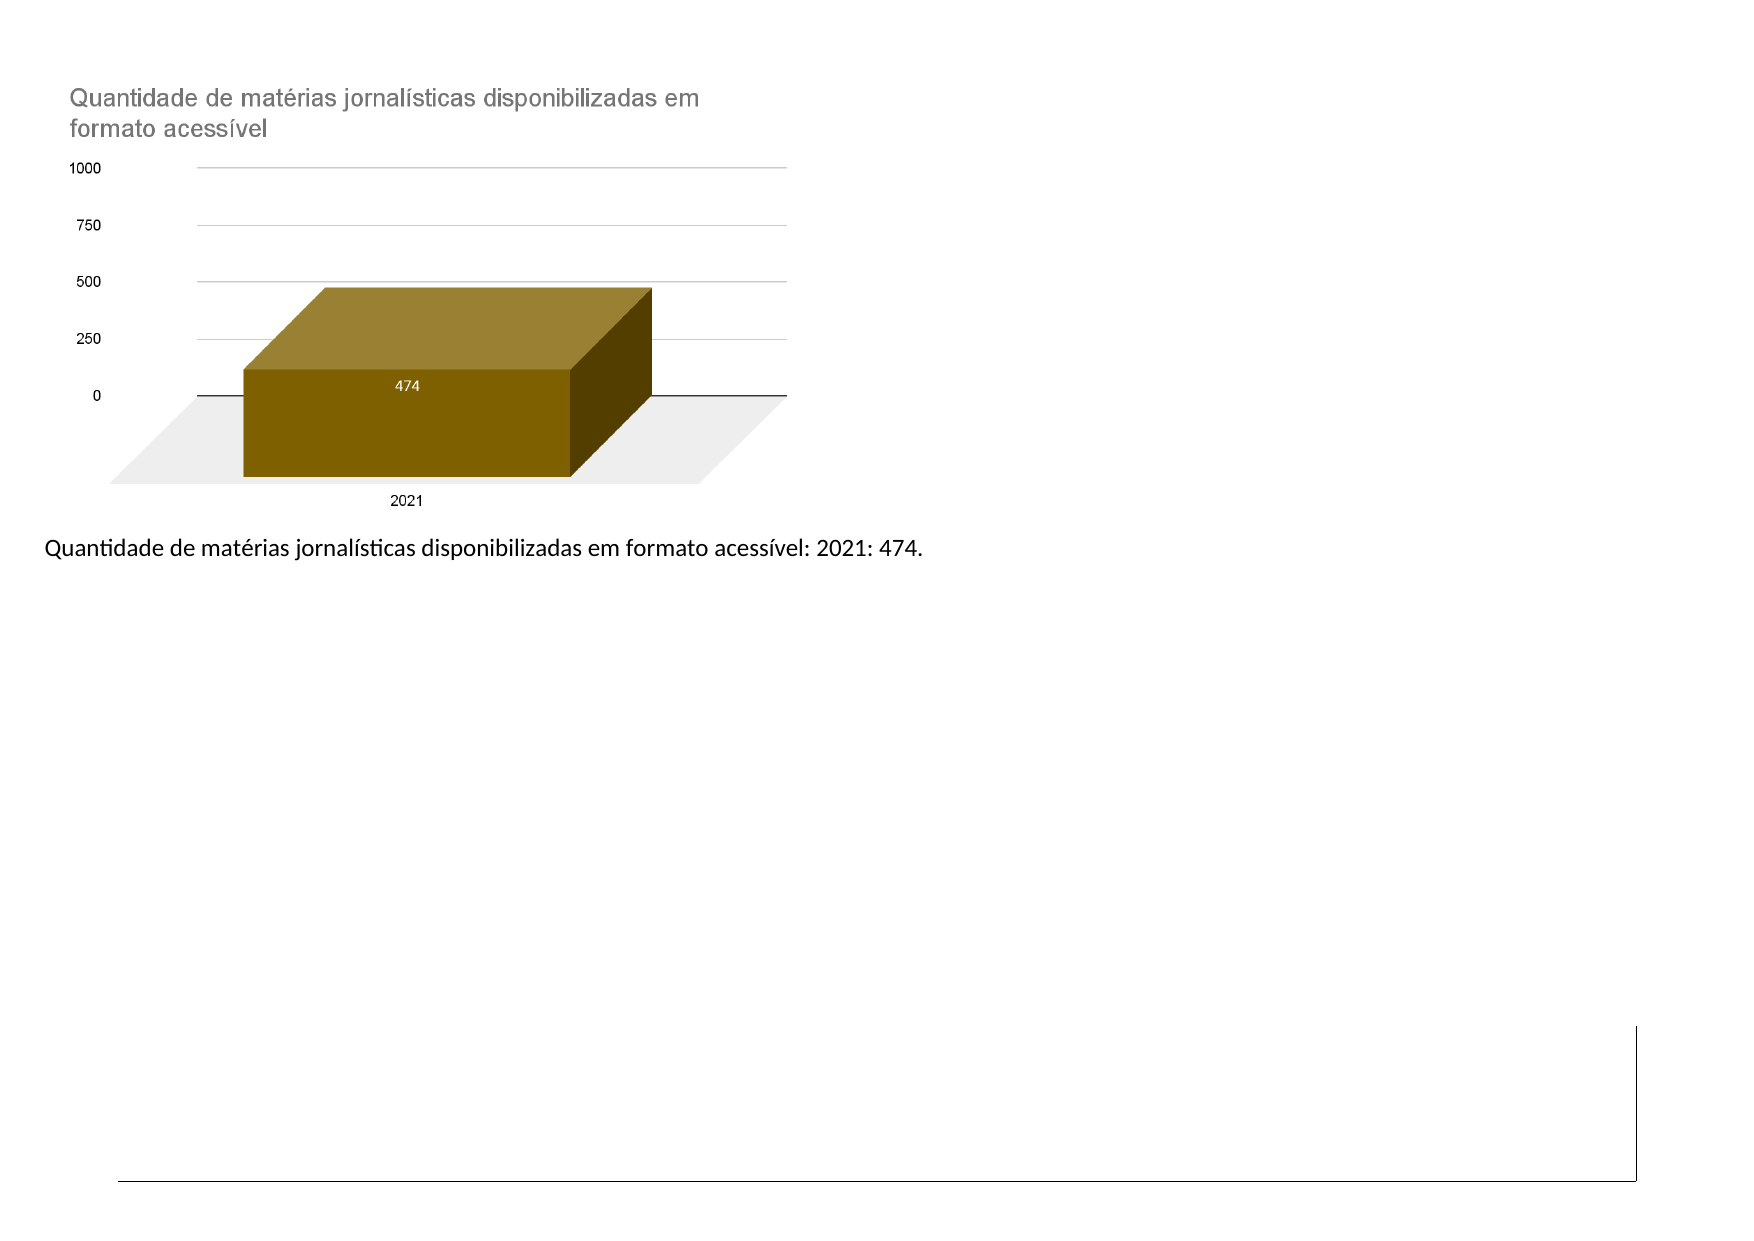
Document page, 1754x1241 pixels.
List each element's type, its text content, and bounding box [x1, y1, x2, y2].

text Quantidade de matérias jornalísticas disponibilizadas em formato acessível: 2021: 474. [44, 532, 1712, 563]
